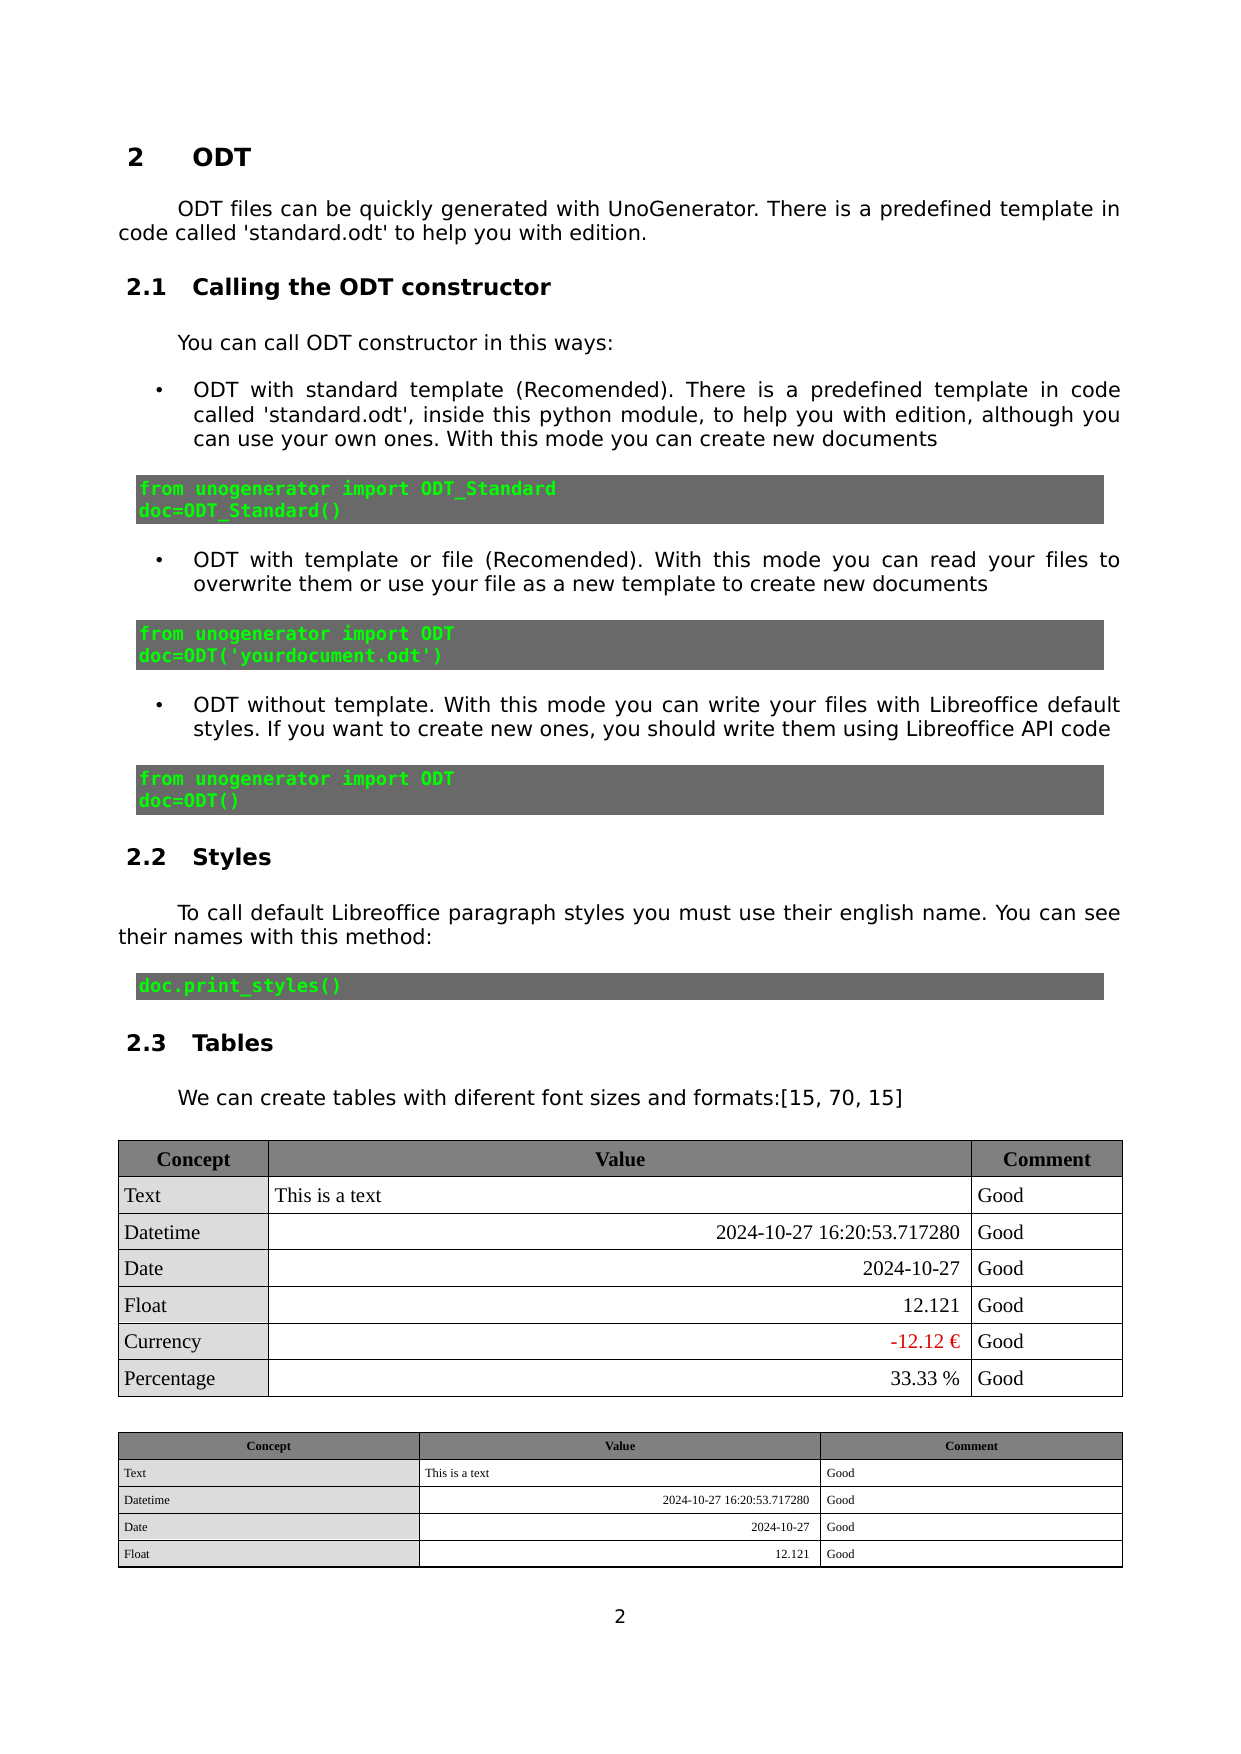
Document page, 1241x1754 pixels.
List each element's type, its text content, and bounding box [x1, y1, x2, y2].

table_cell Datetime [119, 1214, 268, 1249]
table_cell Good [972, 1250, 1122, 1286]
table_cell 2024-10-27 16:20:53.717280 [269, 1214, 971, 1249]
list ODT with standard template (Recomended). There is a predefined template in code called 'standard.odt', inside this python module, to help you with edition, although you can use your own ones. With this mode you can create new documents [156, 378, 1122, 451]
table_cell 2024-10-27 16:20:53.717280 [420, 1487, 820, 1513]
table_cell 33.33 % [269, 1360, 971, 1396]
table_header Comment [821, 1433, 1122, 1459]
table_cell Good [972, 1360, 1122, 1396]
text from unogenerator import ODT doc=ODT('yourdocument.odt') [136, 620, 1104, 670]
subtitle Calling the ODT constructor [118, 274, 1122, 301]
list ODT with template or file (Recomended). With this mode you can read your files to overwrite them or use your file as a new template to create new documents [156, 548, 1122, 597]
table_cell Good [821, 1514, 1122, 1539]
table_cell Currency [119, 1324, 268, 1359]
subtitle Styles [118, 844, 1122, 871]
table_cell Good [821, 1487, 1122, 1513]
table_cell Good [972, 1177, 1122, 1213]
table_cell Text [119, 1460, 419, 1486]
text doc.print_styles() [136, 973, 1104, 1000]
text You can call ODT constructor in this ways: [118, 331, 1122, 355]
text from unogenerator import ODT_Standard doc=ODT_Standard() [136, 475, 1104, 524]
text We can create tables with diferent font sizes and formats:[15, 70, 15] [118, 1086, 1122, 1110]
table_cell Good [821, 1541, 1122, 1566]
table_cell 12.121 [269, 1287, 971, 1322]
text ODT files can be quickly generated with UnoGenerator. There is a predefined template in code called 'standard.odt' to help you with edition. [118, 197, 1122, 245]
table_cell Float [119, 1541, 419, 1566]
table_cell Percentage [119, 1360, 268, 1396]
table_header Value [420, 1433, 820, 1459]
table_cell 2024-10-27 [269, 1250, 971, 1286]
table_cell Good [972, 1324, 1122, 1359]
table_cell Date [119, 1250, 268, 1286]
table_cell 2024-10-27 [420, 1514, 820, 1539]
subtitle ODT [118, 143, 1122, 172]
table_cell Good [972, 1287, 1122, 1322]
text from unogenerator import ODT doc=ODT() [136, 765, 1104, 815]
table_cell Text [119, 1177, 268, 1213]
table_header Comment [972, 1141, 1122, 1176]
table_cell -12.12 € [269, 1324, 971, 1359]
table_header Concept [119, 1433, 419, 1459]
table_cell This is a text [420, 1460, 820, 1486]
table_cell Date [119, 1514, 419, 1539]
table_cell This is a text [269, 1177, 971, 1213]
table_cell Float [119, 1287, 268, 1322]
table_cell Good [821, 1460, 1122, 1486]
subtitle Tables [118, 1030, 1122, 1056]
table_cell 12.121 [420, 1541, 820, 1566]
table_cell Good [972, 1214, 1122, 1249]
list ODT without template. With this mode you can write your files with Libreoffice default styles. If you want to create new ones, you should write them using Libreoffice API code [156, 693, 1122, 742]
table_header Concept [119, 1141, 268, 1176]
text To call default Libreoffice paragraph styles you must use their english name. You can see their names with this method: [118, 901, 1122, 949]
table_cell Datetime [119, 1487, 419, 1513]
table_header Value [269, 1141, 971, 1176]
